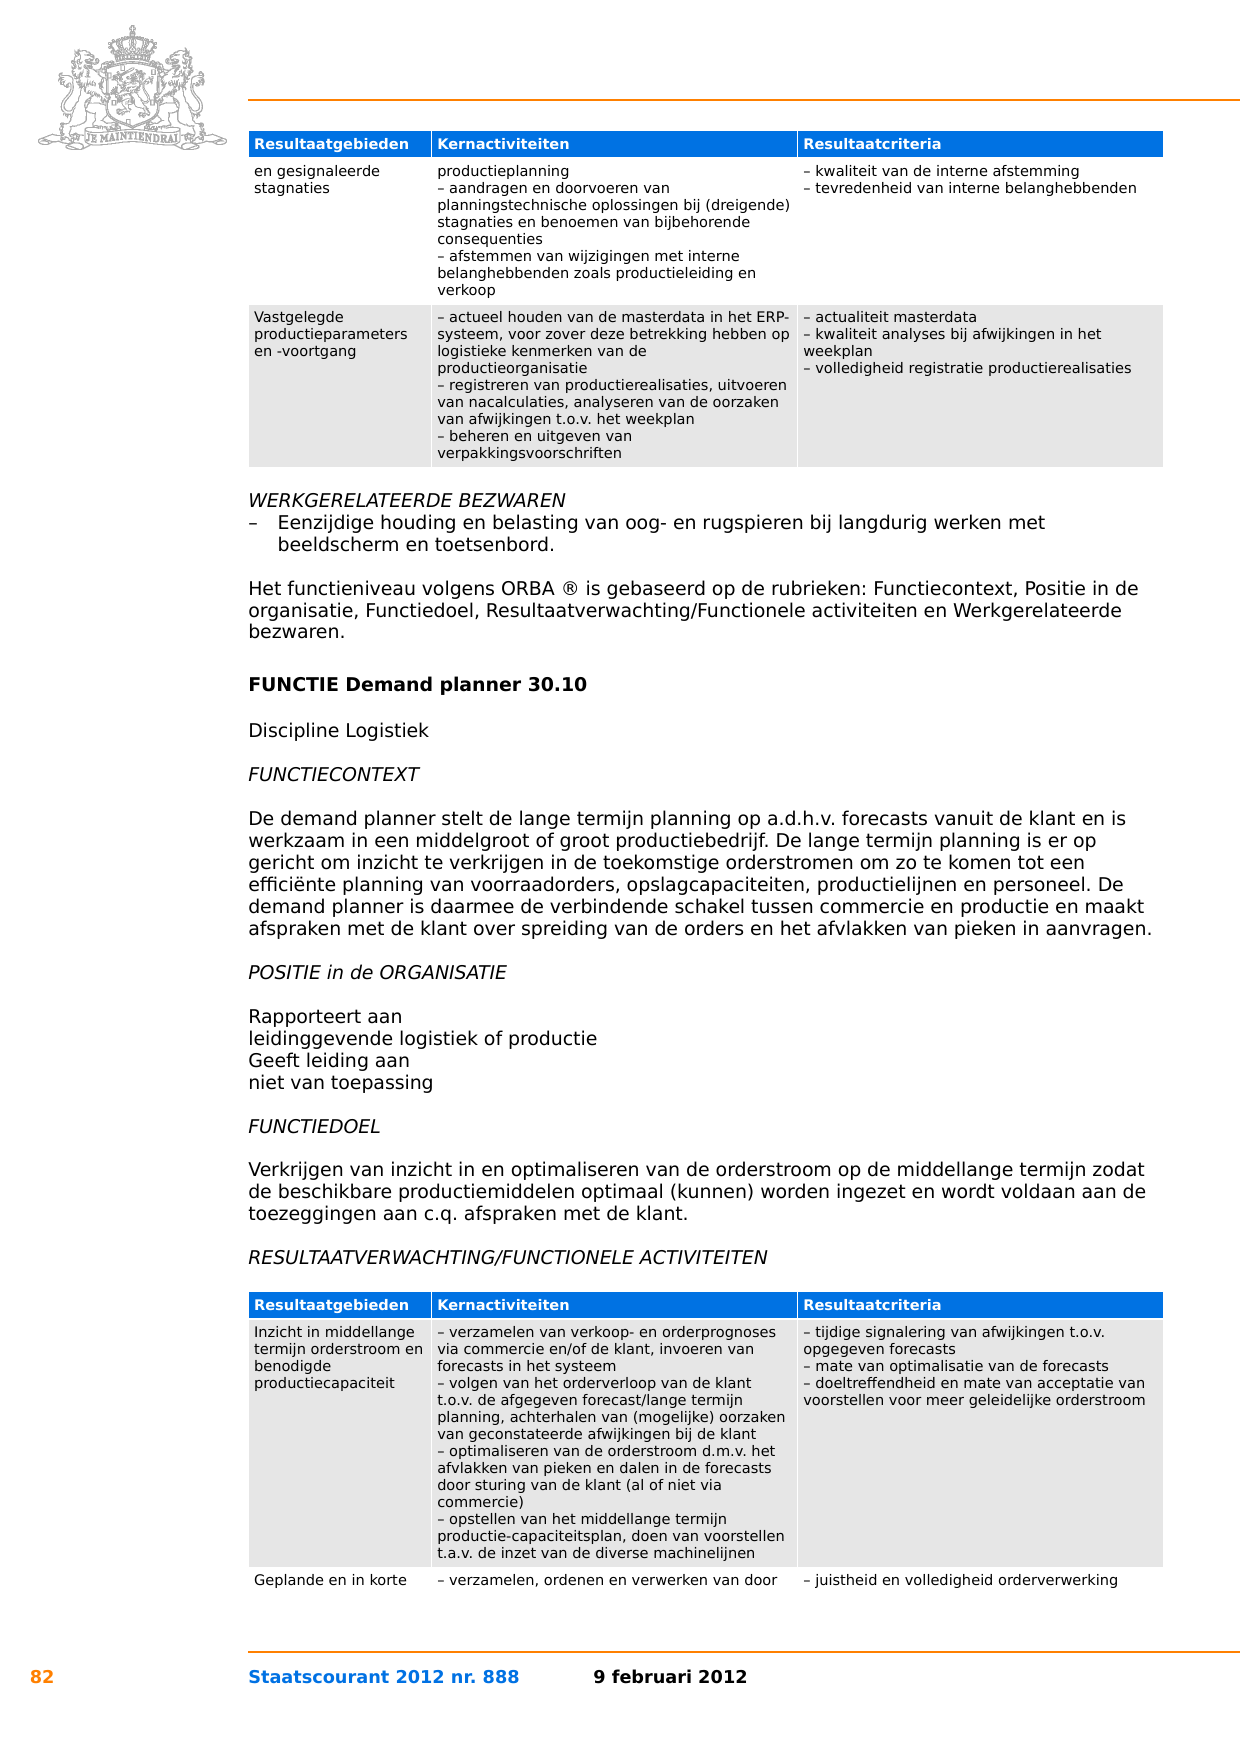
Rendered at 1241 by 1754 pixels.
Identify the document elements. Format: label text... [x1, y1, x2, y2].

text Rapporteert aan [248, 1006, 1163, 1028]
table_header Kernactiviteiten [432, 1292, 797, 1318]
text leidinggevende logistiek of productie [248, 1028, 1163, 1050]
table_header Resultaatcriteria [798, 1292, 1163, 1318]
picture [38, 25, 227, 150]
table_header Resultaatgebieden [249, 131, 431, 157]
table_cell en gesignaleerde stagnaties [249, 158, 431, 303]
text Discipline Logistiek [248, 720, 1163, 742]
table_cell – kwaliteit van de interne afstemming – tevredenheid van interne belanghebbenden [798, 158, 1163, 303]
subtitle FUNCTIE Demand planner 30.10 [248, 673, 1163, 695]
subtitle RESULTAATVERWACHTING/FUNCTIONELE ACTIVITEITEN [248, 1247, 1163, 1269]
table_cell – verzamelen, ordenen en verwerken van door [432, 1568, 797, 1594]
subtitle FUNCTIEDOEL [248, 1116, 1163, 1137]
table_header Kernactiviteiten [432, 131, 797, 157]
table_header Resultaatcriteria [798, 131, 1163, 157]
subtitle WERKGERELATEERDE BEZWAREN [248, 490, 1163, 512]
table_cell Inzicht in middellange termijn orderstroom en benodigde productiecapaciteit [249, 1320, 431, 1567]
table_cell – actualiteit masterdata – kwaliteit analyses bij afwijkingen in het weekplan – volledigheid registratie productierealisaties [798, 305, 1163, 467]
table_cell – actueel houden van de masterdata in het ERP-systeem, voor zover deze betrekking hebben op logistieke kenmerken van de productieorganisatie – registreren van productierealisaties, uitvoeren van nacalculaties, analyseren van de oorzaken van afwijkingen t.o.v. het weekplan – beheren en uitgeven van verpakkingsvoorschriften [432, 305, 797, 467]
subtitle POSITIE in de ORGANISATIE [248, 962, 1163, 984]
text – Eenzijdige houding en belasting van oog- en rugspieren bij langdurig werken met beeldscherm en toetsenbord. [248, 512, 1163, 556]
text De demand planner stelt de lange termijn planning op a.d.h.v. forecasts vanuit de klant en is werkzaam in een middelgroot of groot productiebedrijf. De lange termijn planning is er op gericht om inzicht te verkrijgen in de toekomstige orderstromen om zo te komen tot een efficiënte planning van voorraadorders, opslagcapaciteiten, productielijnen en personeel. De demand planner is daarmee de verbindende schakel tussen commercie en productie en maakt afspraken met de klant over spreiding van de orders en het afvlakken van pieken in aanvragen. [248, 808, 1163, 940]
table_cell – juistheid en volledigheid orderverwerking [798, 1568, 1163, 1594]
table_cell Vastgelegde productieparameters en -voortgang [249, 305, 431, 467]
table_cell productieplanning – aandragen en doorvoeren van planningstechnische oplossingen bij (dreigende) stagnaties en benoemen van bijbehorende consequenties – afstemmen van wijzigingen met interne belanghebbenden zoals productieleiding en verkoop [432, 158, 797, 303]
text Geeft leiding aan [248, 1050, 1163, 1072]
table_cell – verzamelen van verkoop- en orderprognoses via commercie en/of de klant, invoeren van forecasts in het systeem – volgen van het orderverloop van de klant t.o.v. de afgegeven forecast/lange termijn planning, achterhalen van (mogelijke) oorzaken van geconstateerde afwijkingen bij de klant – optimaliseren van de orderstroom d.m.v. het afvlakken van pieken en dalen in de forecasts door sturing van de klant (al of niet via commercie) – opstellen van het middellange termijn productie-capaciteitsplan, doen van voorstellen t.a.v. de inzet van de diverse machinelijnen [432, 1320, 797, 1567]
table_cell – tijdige signalering van afwijkingen t.o.v. opgegeven forecasts – mate van optimalisatie van de forecasts – doeltreffendheid en mate van acceptatie van voorstellen voor meer geleidelijke orderstroom [798, 1320, 1163, 1567]
text Verkrijgen van inzicht in en optimaliseren van de orderstroom op de middellange termijn zodat de beschikbare productiemiddelen optimaal (kunnen) worden ingezet en wordt voldaan aan de toezeggingen aan c.q. afspraken met de klant. [248, 1159, 1163, 1225]
text niet van toepassing [248, 1072, 1163, 1094]
subtitle FUNCTIECONTEXT [248, 764, 1163, 786]
text Het functieniveau volgens ORBA ® is gebaseerd op de rubrieken: Functiecontext, Positie in de organisatie, Functiedoel, Resultaatverwachting/Functionele activiteiten en Werkgerelateerde bezwaren. [248, 577, 1163, 643]
table_header Resultaatgebieden [249, 1292, 431, 1318]
table_cell Geplande en in korte [249, 1568, 431, 1594]
